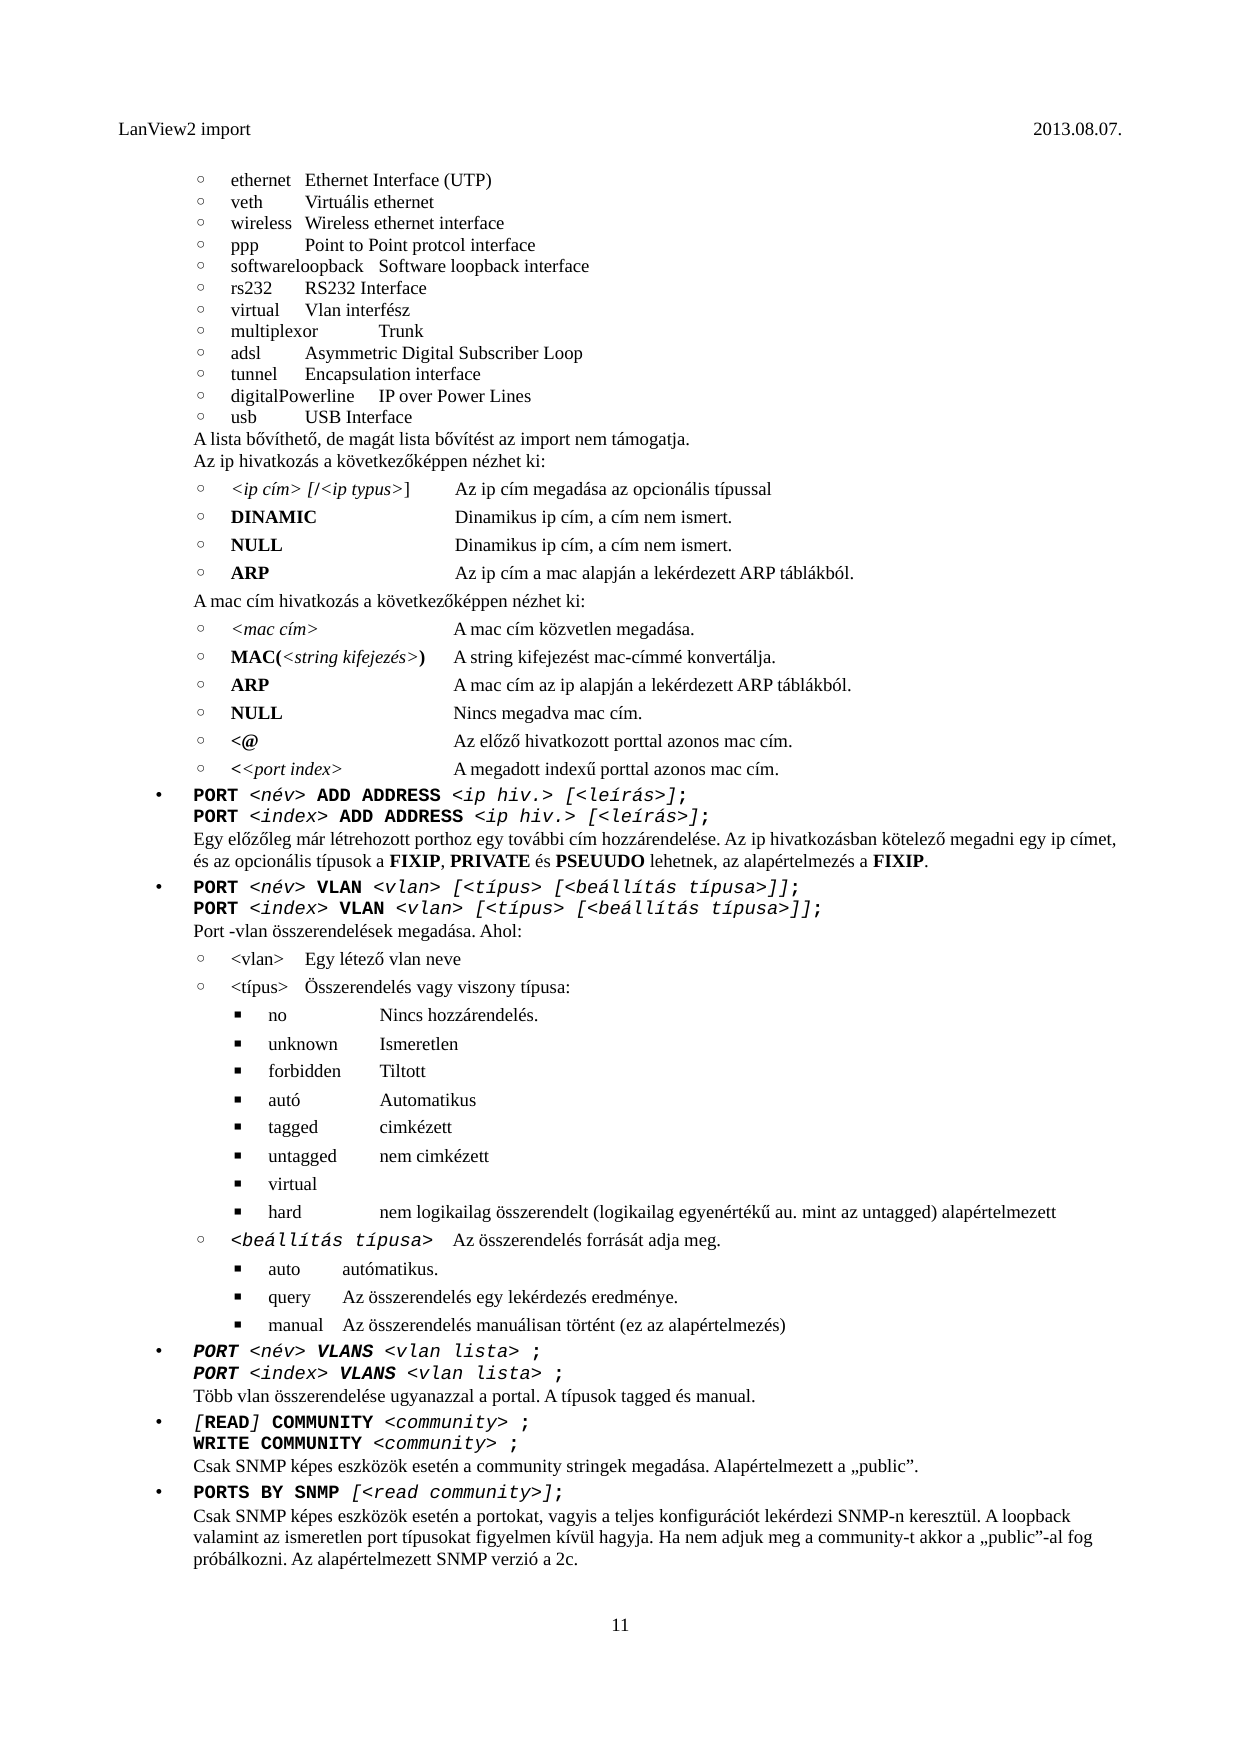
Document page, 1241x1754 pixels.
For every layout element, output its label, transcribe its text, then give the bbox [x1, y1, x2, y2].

list ARP Az ip cím a mac alapján a lekérdezett ARP táblákból. [193, 562, 1122, 583]
list no Nincs hozzárendelés. [231, 1004, 1122, 1026]
list query Az összerendelés egy lekérdezés eredménye. [231, 1286, 1122, 1308]
list veth Virtuális ethernet [193, 191, 1122, 212]
list softwareloopback Software loopback interface [193, 255, 1122, 277]
list virtual Vlan interfész [193, 298, 1122, 320]
list [READ] COMMUNITY <community> ; WRITE COMMUNITY <community> ; Csak SNMP képes eszközök esetén a community stringek megadása. Alapértelmezett a „public”. [156, 1413, 1122, 1477]
list <<port index> A megadott indexű porttal azonos mac cím. [193, 758, 1122, 779]
list A lista bővíthető, de magát lista bővítést az import nem támogatja. Az ip hivatkozás a következőképpen nézhet ki: [156, 428, 1122, 471]
list multiplexor Trunk [193, 320, 1122, 342]
list ARP A mac cím az ip alapján a lekérdezett ARP táblákból. [193, 674, 1122, 695]
list MAC(<string kifejezés>) A string kifejezést mac-címmé konvertálja. [193, 646, 1122, 667]
list <@ Az előző hivatkozott porttal azonos mac cím. [193, 730, 1122, 751]
list adsl Asymmetric Digital Subscriber Loop [193, 342, 1122, 363]
list PORTS BY SNMP [<read community>]; Csak SNMP képes eszközök esetén a portokat, vagyis a teljes konfigurációt lekérdezi SNMP-n keresztül. A loopback valamint az ismeretlen port típusokat figyelmen kívül hagyja. Ha nem adjuk meg a community-t akkor a „public”-al fog próbálkozni. Az alapértelmezett SNMP verzió a 2c. [156, 1483, 1122, 1569]
list digitalPowerline IP over Power Lines [193, 385, 1122, 406]
list A mac cím hivatkozás a következőképpen nézhet ki: [156, 589, 1122, 611]
list untagged nem cimkézett [231, 1144, 1122, 1166]
list usb USB Interface [193, 406, 1122, 428]
list NULL Nincs megadva mac cím. [193, 702, 1122, 723]
list <típus> Összerendelés vagy viszony típusa: [193, 976, 1122, 998]
list tagged cimkézett [231, 1116, 1122, 1138]
list virtual [231, 1172, 1122, 1194]
list wireless Wireless ethernet interface [193, 212, 1122, 234]
list autó Automatikus [231, 1088, 1122, 1110]
list PORT <név> VLAN <vlan> [<típus> [<beállítás típusa>]]; PORT <index> VLAN <vlan> [<típus> [<beállítás típusa>]]; Port -vlan összerendelések megadása. Ahol: [156, 878, 1122, 942]
list PORT <név> ADD ADDRESS <ip hiv.> [<leírás>]; PORT <index> ADD ADDRESS <ip hiv.> [<leírás>]; Egy előzőleg már létrehozott porthoz egy további cím hozzárendelése. Az ip hivatkozásban kötelező megadni egy ip címet, és az opcionális típusok a FIXIP, PRIVATE és PSEUUDO lehetnek, az alapértelmezés a FIXIP. [156, 786, 1122, 871]
list <mac cím> A mac cím közvetlen megadása. [193, 618, 1122, 639]
list <ip cím> [/<ip typus>] Az ip cím megadása az opcionális típussal [193, 477, 1122, 499]
list DINAMIC Dinamikus ip cím, a cím nem ismert. [193, 506, 1122, 527]
list hard nem logikailag összerendelt (logikailag egyenértékű au. mint az untagged) alapértelmezett [231, 1201, 1122, 1222]
list auto autómatikus. [231, 1258, 1122, 1280]
list ppp Point to Point protcol interface [193, 234, 1122, 255]
list rs232 RS232 Interface [193, 277, 1122, 298]
list forbidden Tiltott [231, 1060, 1122, 1082]
list manual Az összerendelés manuálisan történt (ez az alapértelmezés) [231, 1314, 1122, 1336]
list unknown Ismeretlen [231, 1032, 1122, 1054]
list NULL Dinamikus ip cím, a cím nem ismert. [193, 533, 1122, 555]
list <vlan> Egy létező vlan neve [193, 948, 1122, 970]
list PORT <név> VLANS <vlan lista> ; PORT <index> VLANS <vlan lista> ; Több vlan összerendelése ugyanazzal a portal. A típusok tagged és manual. [156, 1342, 1122, 1406]
list <beállítás típusa> Az összerendelés forrását adja meg. [193, 1228, 1122, 1252]
list tunnel Encapsulation interface [193, 363, 1122, 385]
list ethernet Ethernet Interface (UTP) [193, 169, 1122, 191]
